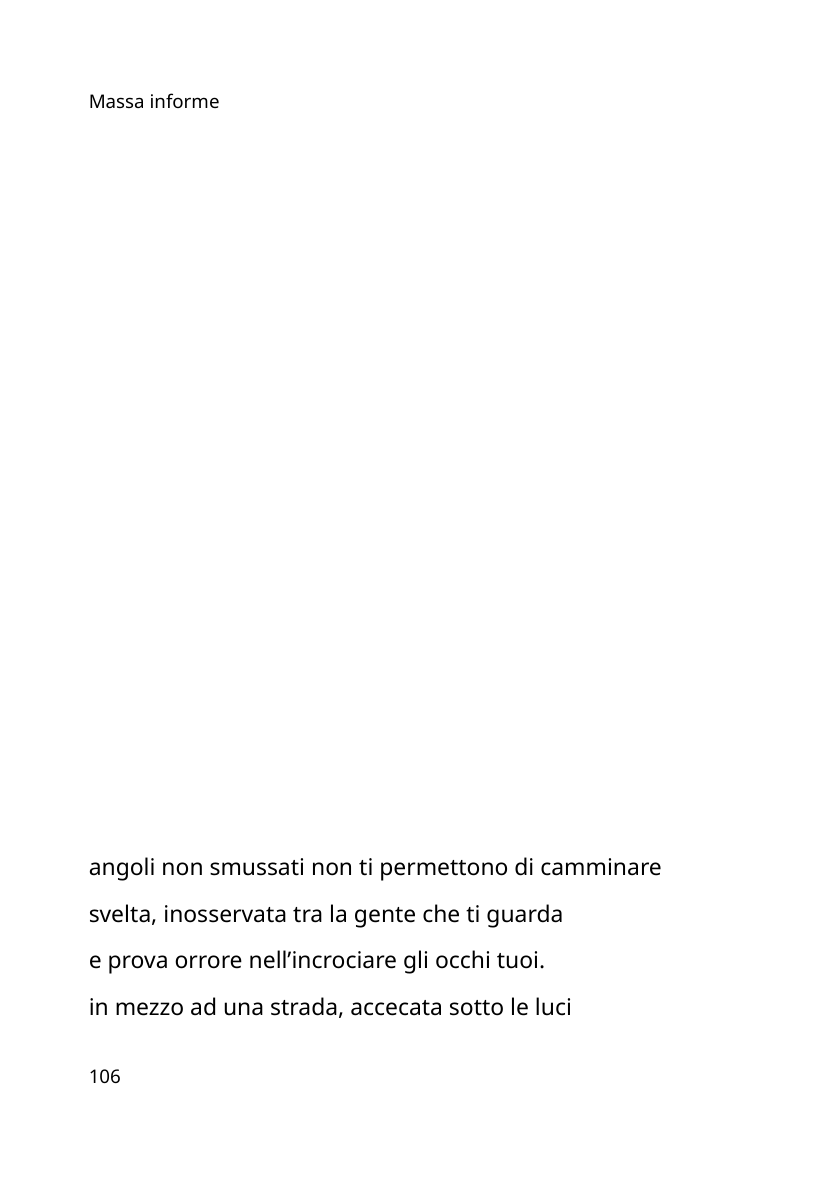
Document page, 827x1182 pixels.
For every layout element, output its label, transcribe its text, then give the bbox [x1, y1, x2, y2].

text e prova orrore nell’incrociare gli occhi tuoi. [88, 944, 738, 976]
text in mezzo ad una strada, accecata sotto le luci [88, 991, 738, 1022]
text angoli non smussati non ti permettono di camminare [88, 851, 738, 882]
text svelta, inosservata tra la gente che ti guarda [88, 897, 738, 929]
